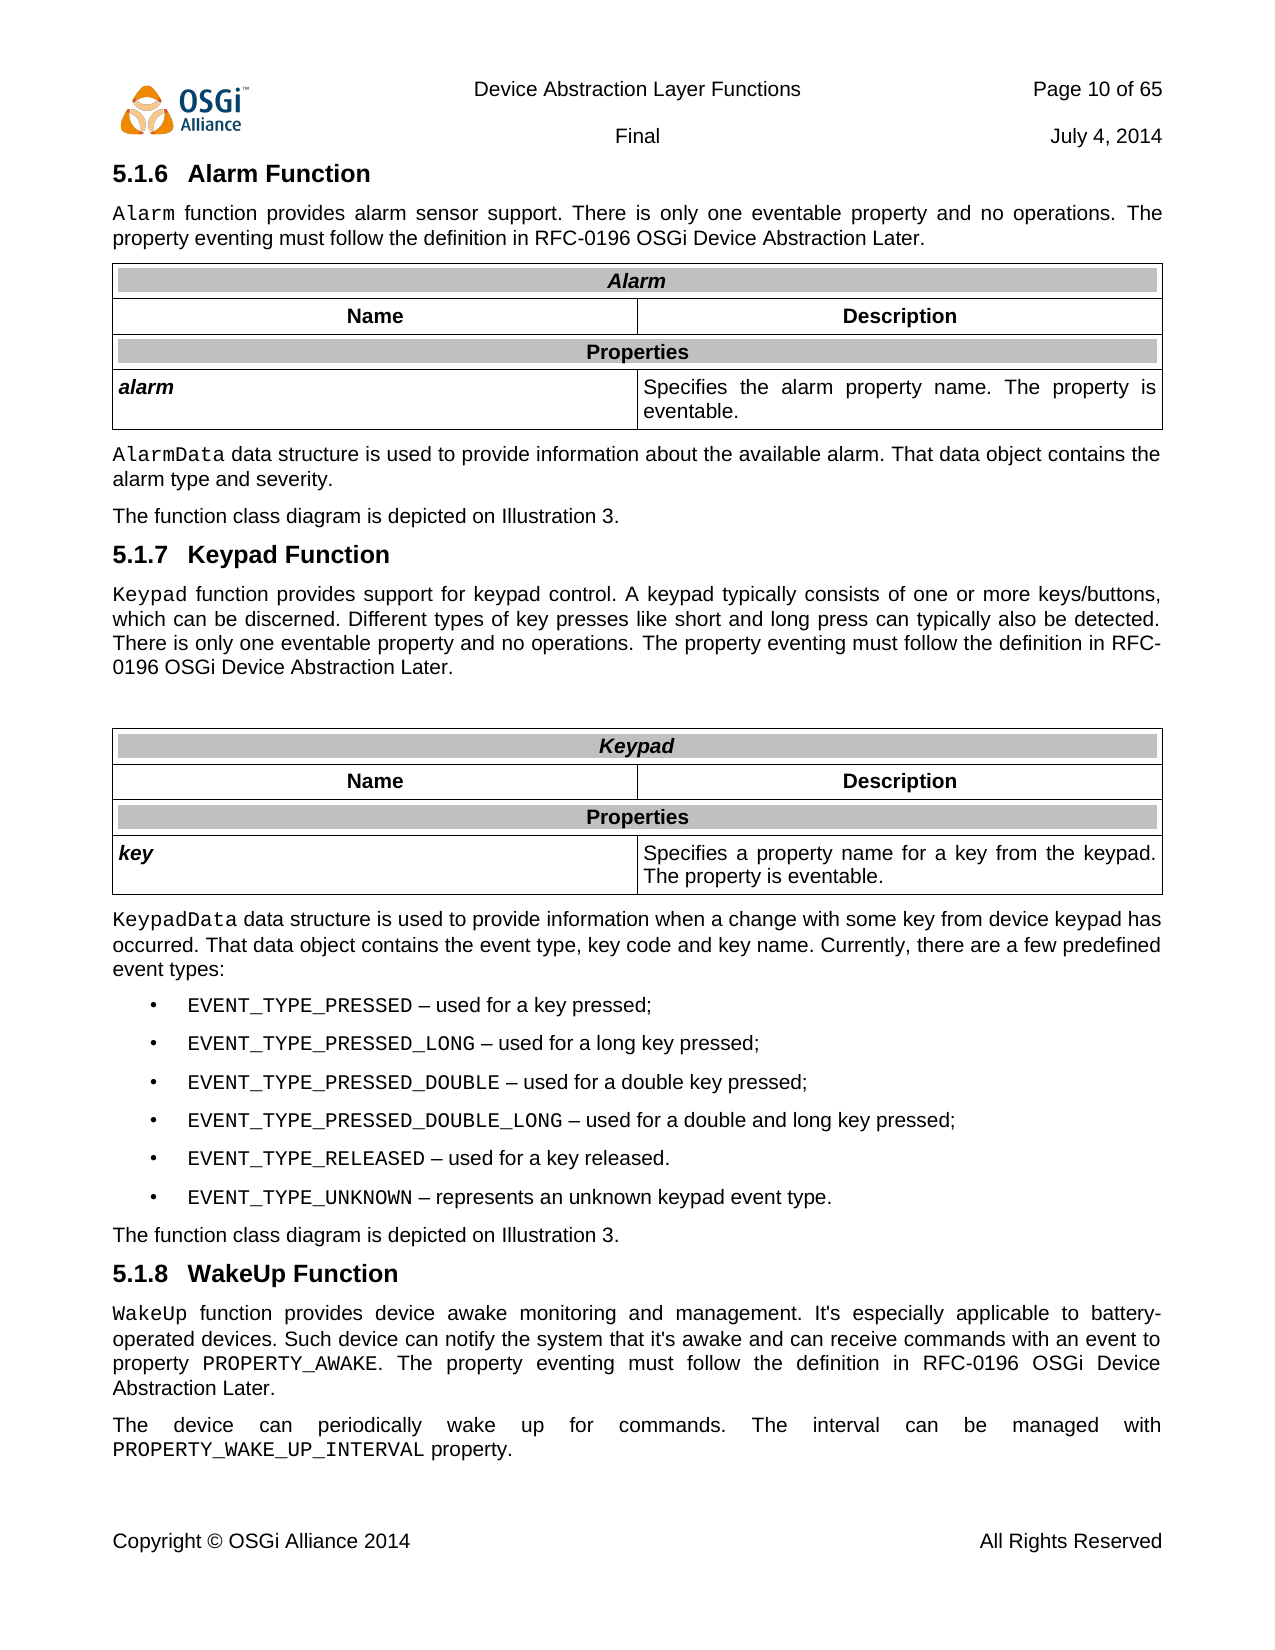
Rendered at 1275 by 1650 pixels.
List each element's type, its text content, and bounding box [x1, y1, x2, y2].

table_cell Description [638, 299, 1162, 334]
table_cell alarm [113, 370, 637, 429]
text KeypadData data structure is used to provide information when a change with some key from device keypad has occurred. That data object contains the event type, key code and key name. Currently, there are a few predefined event types: [112, 907, 1162, 980]
text Alarm function provides alarm sensor support. There is only one eventable property and no operations. The property eventing must follow the definition in RFC-0196 OSGi Device Abstraction Later. [112, 200, 1162, 250]
list EVENT_TYPE_PRESSED_DOUBLE_LONG – used for a double and long key pressed; [150, 1108, 1162, 1134]
table_header Keypad [113, 729, 1162, 763]
list EVENT_TYPE_PRESSED_LONG – used for a long key pressed; [150, 1031, 1162, 1057]
picture [113, 78, 257, 142]
subtitle Keypad Function [112, 540, 1162, 569]
table_cell Specifies a property name for a key from the keypad. The property is eventable. [638, 836, 1162, 894]
list EVENT_TYPE_RELEASED – used for a key released. [150, 1146, 1162, 1172]
table_cell Properties [113, 335, 1162, 369]
table_cell Name [113, 765, 637, 799]
table_cell Description [638, 765, 1162, 799]
list EVENT_TYPE_PRESSED_DOUBLE – used for a double key pressed; [150, 1069, 1162, 1095]
text Keypad function provides support for keypad control. A keypad typically consists of one or more keys/buttons, which can be discerned. Different types of key presses like short and long press can typically also be detected. There is only one eventable property and no operations. The property eventing must follow the definition in RFC-0196 OSGi Device Abstraction Later. [112, 581, 1162, 679]
table_cell Properties [113, 800, 1162, 834]
text AlarmData data structure is used to provide information about the available alarm. That data object contains the alarm type and severity. [112, 441, 1162, 491]
text WakeUp function provides device awake monitoring and management. It's especially applicable to battery-operated devices. Such device can notify the system that it's awake and can receive commands with an event to property PROPERTY_AWAKE. The property eventing must follow the definition in RFC-0196 OSGi Device Abstraction Later. [112, 1301, 1162, 1400]
subtitle Alarm Function [112, 159, 1162, 188]
table_cell Specifies the alarm property name. The property is eventable. [638, 370, 1162, 429]
table_header Alarm [113, 264, 1162, 298]
text The function class diagram is depicted on Illustration 3. [112, 504, 1162, 528]
table_cell Name [113, 299, 637, 334]
text The function class diagram is depicted on Illustration 3. [112, 1223, 1162, 1247]
list EVENT_TYPE_PRESSED – used for a key pressed; [150, 993, 1162, 1019]
subtitle WakeUp Function [112, 1259, 1162, 1288]
list EVENT_TYPE_UNKNOWN – represents an unknown keypad event type. [150, 1184, 1162, 1210]
text The device can periodically wake up for commands. The interval can be managed with PROPERTY_WAKE_UP_INTERVAL property. [112, 1413, 1162, 1462]
table_cell key [113, 836, 637, 894]
